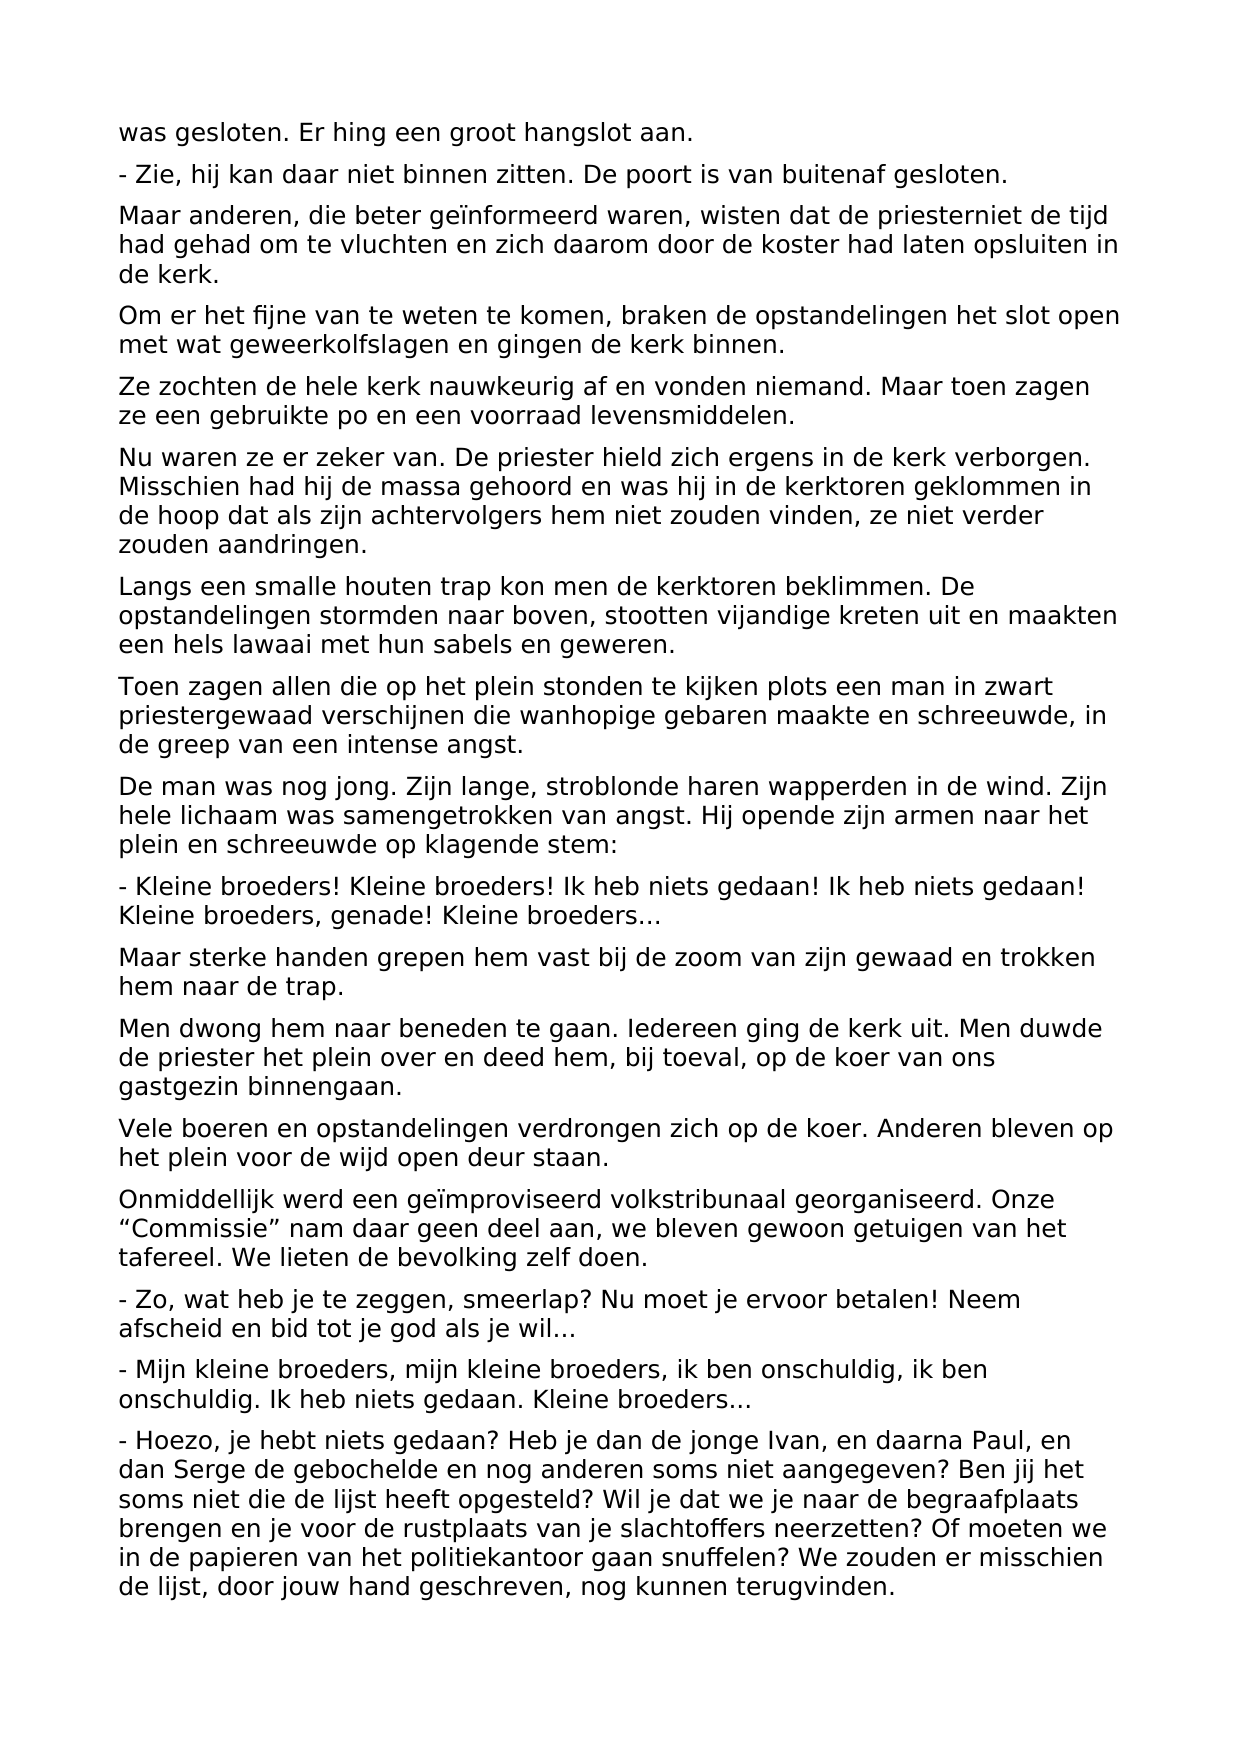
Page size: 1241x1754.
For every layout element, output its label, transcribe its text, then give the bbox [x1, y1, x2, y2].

text Toen zagen allen die op het plein stonden te kijken plots een man in zwart priestergewaad verschijnen die wanhopige gebaren maakte en schreeuwde, in de greep van een intense angst. [118, 672, 1122, 760]
text - Zie, hij kan daar niet binnen zitten. De poort is van buitenaf gesloten. [118, 160, 1122, 189]
text Vele boeren en opstandelingen verdrongen zich op de koer. Anderen bleven op het plein voor de wijd open deur staan. [118, 1114, 1122, 1172]
text Om er het fijne van te weten te komen, braken de opstandelingen het slot open met wat geweerkolfslagen en gingen de kerk binnen. [118, 301, 1122, 360]
text Onmiddellijk werd een geïmproviseerd volkstribunaal georganiseerd. Onze “Commissie” nam daar geen deel aan, we bleven gewoon getuigen van het tafereel. We lieten de bevolking zelf doen. [118, 1185, 1122, 1272]
text - Kleine broeders! Kleine broeders! Ik heb niets gedaan! Ik heb niets gedaan! Kleine broeders, genade! Kleine broeders... [118, 872, 1122, 931]
text - Hoezo, je hebt niets gedaan? Heb je dan de jonge Ivan, en daarna Paul, en dan Serge de gebochelde en nog anderen soms niet aangegeven? Ben jij het soms niet die de lijst heeft opgesteld? Wil je dat we je naar de begraafplaats brengen en je voor de rustplaats van je slachtoffers neerzetten? Of moeten we in de papieren van het politiekantoor gaan snuffelen? We zouden er misschien de lijst, door jouw hand geschreven, nog kunnen terugvinden. [118, 1426, 1122, 1601]
text was gesloten. Er hing een groot hangslot aan. [118, 118, 1122, 147]
text De man was nog jong. Zijn lange, stroblonde haren wapperden in de wind. Zijn hele lichaam was samengetrokken van angst. Hij opende zijn armen naar het plein en schreeuwde op klagende stem: [118, 772, 1122, 860]
text - Zo, wat heb je te zeggen, smeerlap? Nu moet je ervoor betalen! Neem afscheid en bid tot je god als je wil... [118, 1285, 1122, 1343]
text Maar sterke handen grepen hem vast bij de zoom van zijn gewaad en trokken hem naar de trap. [118, 943, 1122, 1001]
text Langs een smalle houten trap kon men de kerktoren beklimmen. De opstandelingen stormden naar boven, stootten vijandige kreten uit en maakten een hels lawaai met hun sabels en geweren. [118, 572, 1122, 660]
text Nu waren ze er zeker van. De priester hield zich ergens in de kerk verborgen. Misschien had hij de massa gehoord en was hij in de kerktoren geklommen in de hoop dat als zijn achtervolgers hem niet zouden vinden, ze niet verder zouden aandringen. [118, 443, 1122, 560]
text - Mijn kleine broeders, mijn kleine broeders, ik ben onschuldig, ik ben onschuldig. Ik heb niets gedaan. Kleine broeders... [118, 1356, 1122, 1414]
text Maar anderen, die beter geïnformeerd waren, wisten dat de priesterniet de tijd had gehad om te vluchten en zich daarom door de koster had laten opsluiten in de kerk. [118, 201, 1122, 289]
text Men dwong hem naar beneden te gaan. Iedereen ging de kerk uit. Men duwde de priester het plein over en deed hem, bij toeval, op de koer van ons gastgezin binnengaan. [118, 1014, 1122, 1101]
text Ze zochten de hele kerk nauwkeurig af en vonden niemand. Maar toen zagen ze een gebruikte po en een voorraad levensmiddelen. [118, 372, 1122, 431]
